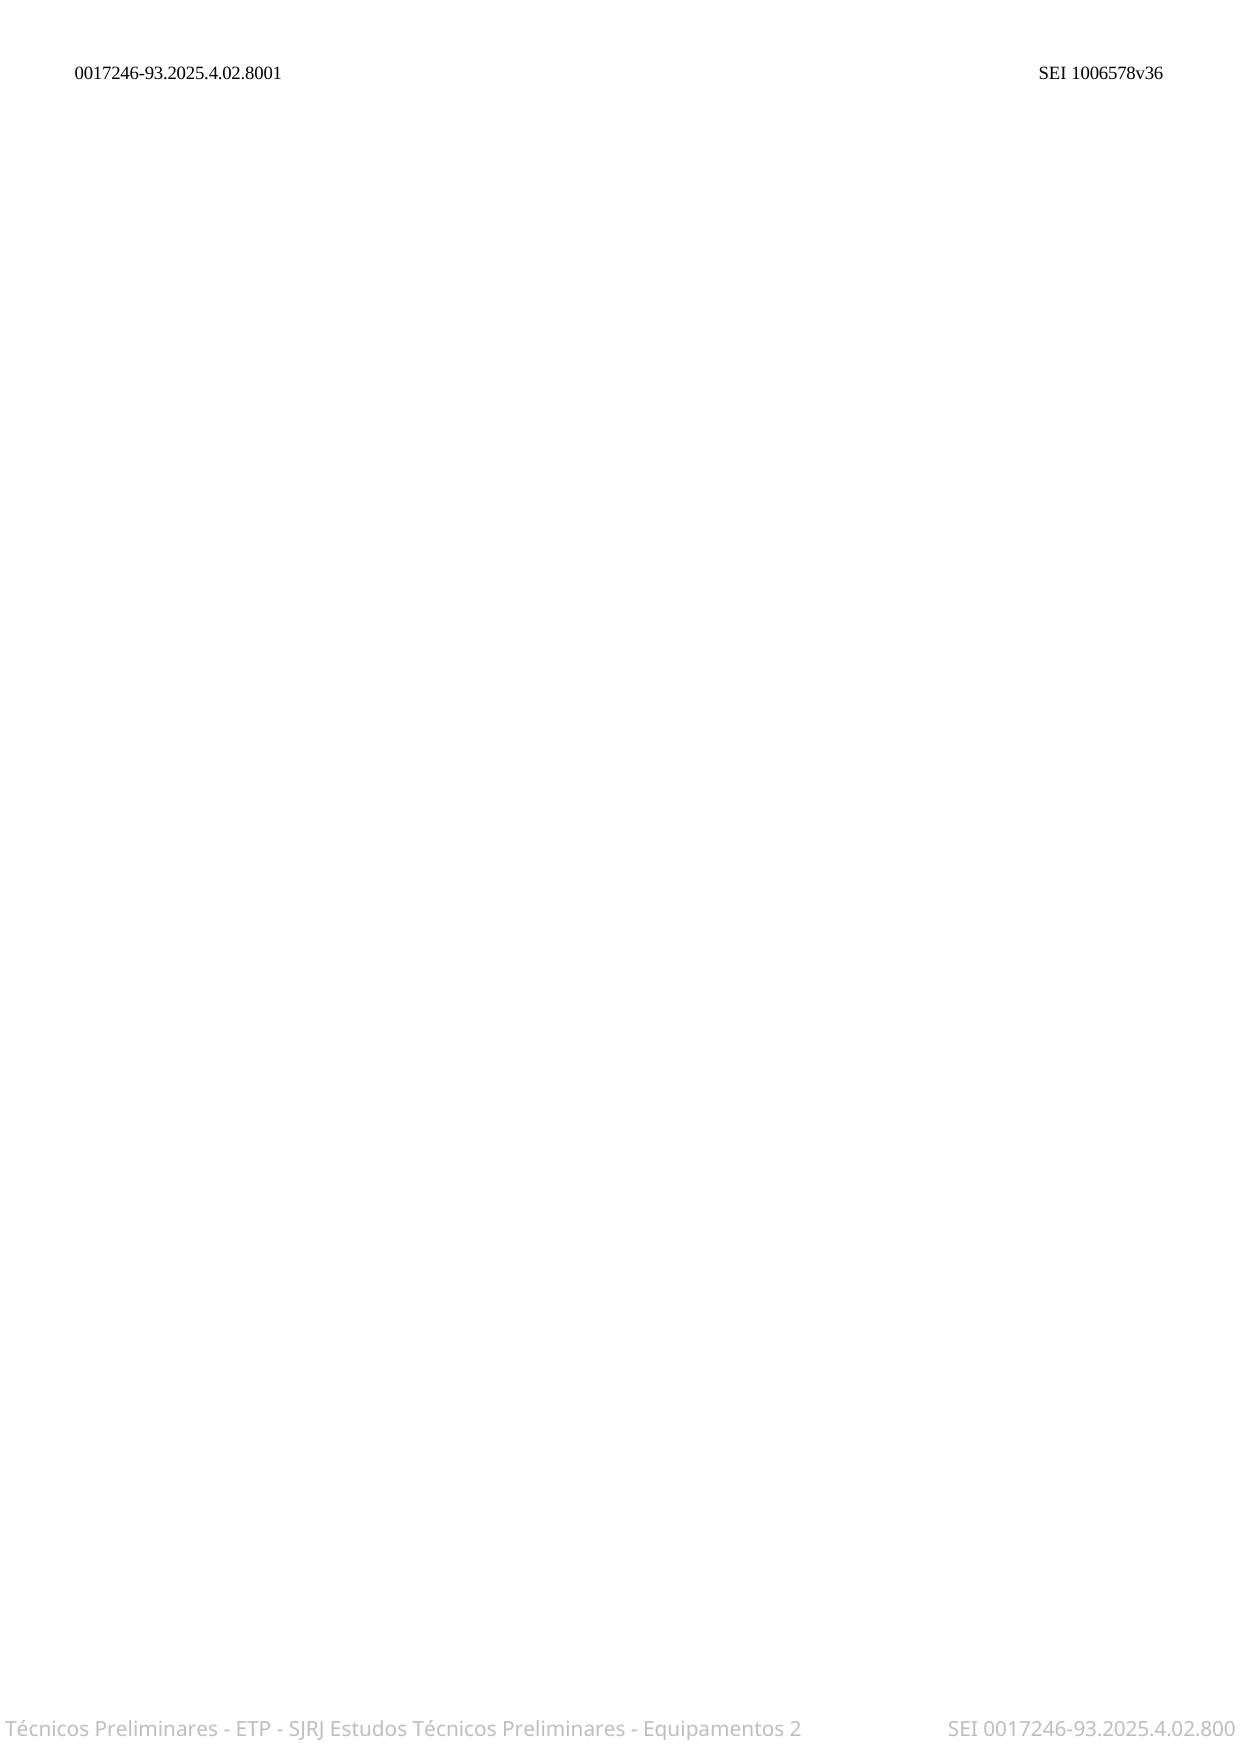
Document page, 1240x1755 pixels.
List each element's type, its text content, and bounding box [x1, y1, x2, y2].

text 0017246-93.2025.4.02.8001 SEI 1006578v36 [74, 62, 1181, 83]
